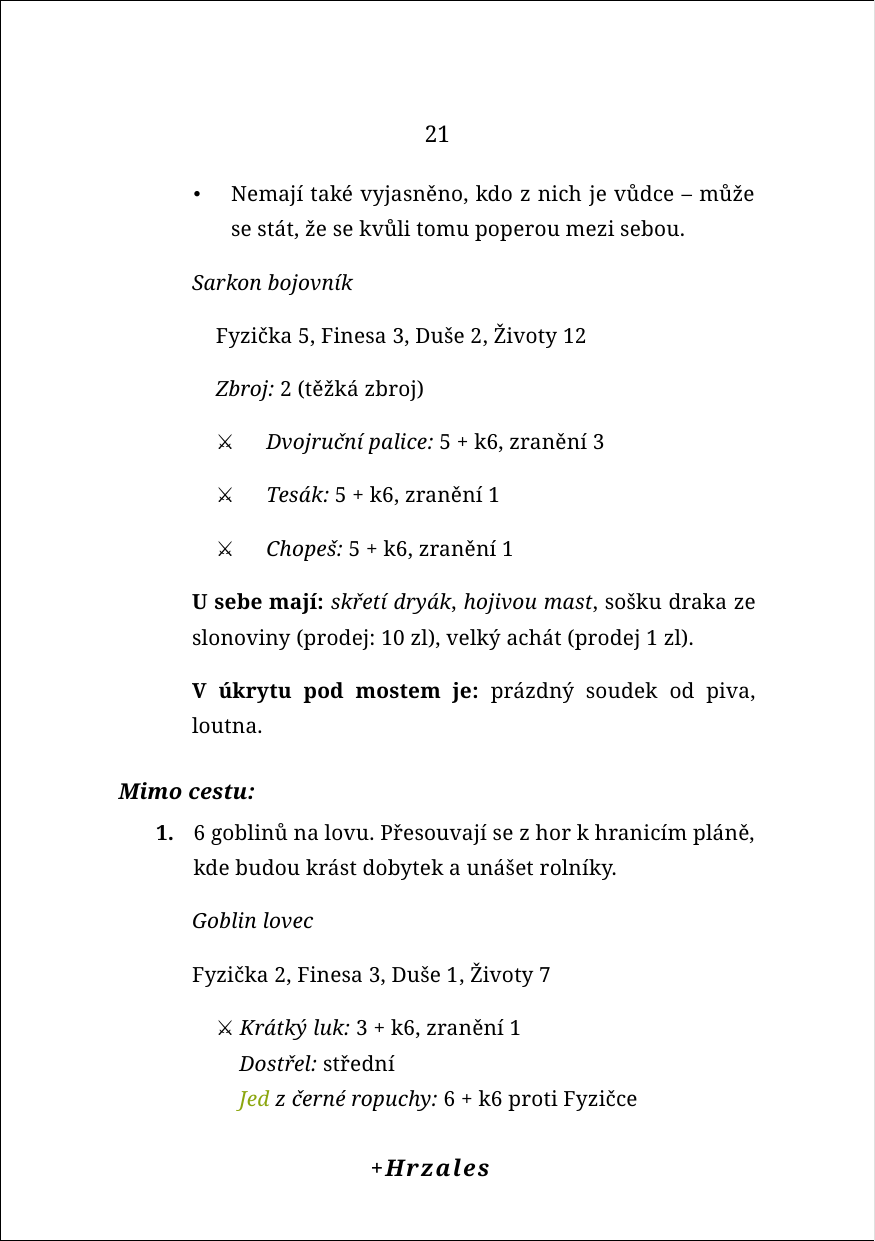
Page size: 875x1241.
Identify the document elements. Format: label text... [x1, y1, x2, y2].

list Fyzička 2, Finesa 3, Duše 1, Životy 7 [162, 960, 756, 988]
list 6 goblinů na lovu. Přesouvají se z hor k hranicím pláně, kde budou krást dobytek a unášet rolníky. [156, 818, 756, 882]
list ⚔ Chopeš: 5 + k6, zranění 1 [162, 534, 756, 562]
list ⚔ Dvojruční palice: 5 + k6, zranění 3 [162, 427, 756, 456]
list Goblin lovec [162, 907, 756, 935]
list U sebe mají: skřetí dryák, hojivou mast, sošku draka ze slonoviny (prodej: 10 zl), velký achát (prodej 1 zl). [162, 587, 756, 651]
list V úkrytu pod mostem je: prázdný soudek od piva, loutna. [162, 676, 756, 740]
list Jed z černé ropuchy: 6 + k6 proti Fyzičce [186, 1084, 756, 1113]
list Zbroj: 2 (těžká zbroj) [162, 374, 756, 403]
list Nemají také vyjasněno, kdo z nich je vůdce – může se stát, že se kvůli tomu poperou mezi sebou. [193, 179, 756, 243]
list ⚔ Krátký luk: 3 + k6, zranění 1 [162, 1013, 756, 1042]
list Dostřel: střední [186, 1049, 756, 1077]
list Sarkon bojovník [162, 268, 756, 296]
subtitle Mimo cestu: [118, 776, 756, 806]
list Fyzička 5, Finesa 3, Duše 2, Životy 12 [162, 321, 756, 349]
list ⚔ Tesák: 5 + k6, zranění 1 [162, 481, 756, 509]
